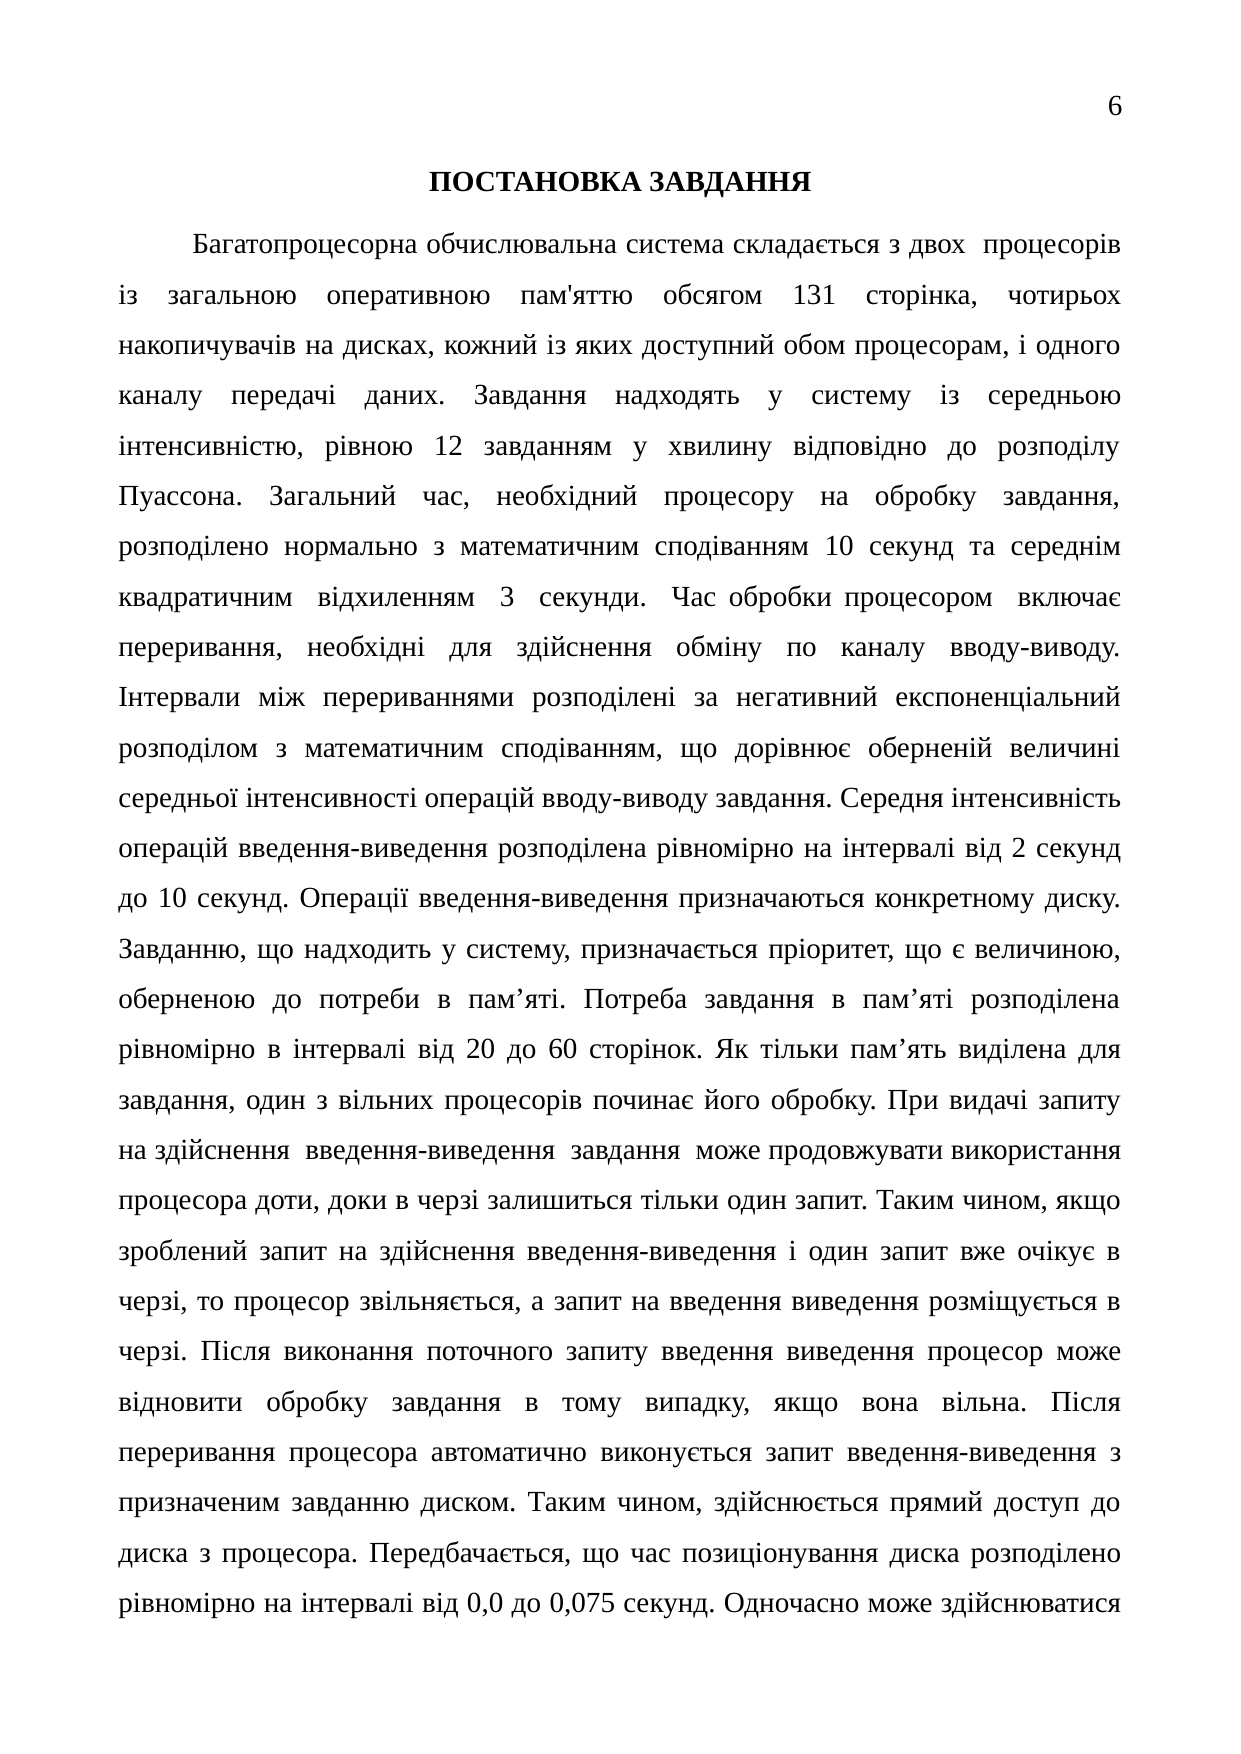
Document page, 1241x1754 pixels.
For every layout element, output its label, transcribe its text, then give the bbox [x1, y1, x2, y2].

subtitle Постановка завдання [118, 164, 1122, 197]
text Багатопроцесорна обчислювальна система складається з двох процесорів із загальною оперативною пам'яттю обсягом 131 сторінка, чотирьох накопичувачів на дисках, кожний із яких доступний обом процесорам, і одного каналу передачі даних. Завдання надходять у систему із середньою інтенсивністю, рівною 12 завданням у хвилину відповідно до розподілу Пуассона. Загальний час, необхідний процесору на обробку завдання, розподілено нормально з математичним сподіванням 10 секунд та середнім квадратичним відхиленням 3 секунди. Час обробки процесором включає переривання, необхідні для здійснення обміну по каналу вводу-виводу. Інтервали між перериваннями розподілені за негативний експоненціальний розподілом з математичним сподіванням, що дорівнює оберненій величині середньої інтенсивності операцій вводу-виводу завдання. Середня інтенсивність операцій введення-виведення розподілена рівномірно на інтервалі від 2 секунд до 10 секунд. Операції введення-виведення призначаються конкретному диску. Завданню, що надходить у систему, призначається пріоритет, що є величиною, оберненою до потреби в пам’яті. Потреба завдання в пам’яті розподілена рівномірно в інтервалі від 20 до 60 сторінок. Як тільки пам’ять виділена для завдання, один з вільних процесорів починає його обробку. При видачі запиту на здійснення введення-виведення завдання може продовжувати використання процесора доти, доки в черзі залишиться тільки один запит. Таким чином, якщо зроблений запит на здійснення введення-виведення і один запит вже очікує в черзі, то процесор звільняється, а запит на введення виведення розміщується в черзі. Після виконання поточного запиту введення виведення процесор може відновити обробку завдання в тому випадку, якщо вона вільна. Після переривання процесора автоматично виконується запит введення-виведення з призначеним завданню диском. Таким чином, здійснюється прямий доступ до диска з процесора. Передбачається, що час позиціонування диска розподілено рівномірно на інтервалі від 0,0 до 0,075 секунд. Одночасно може здійснюватися [118, 227, 1122, 1618]
